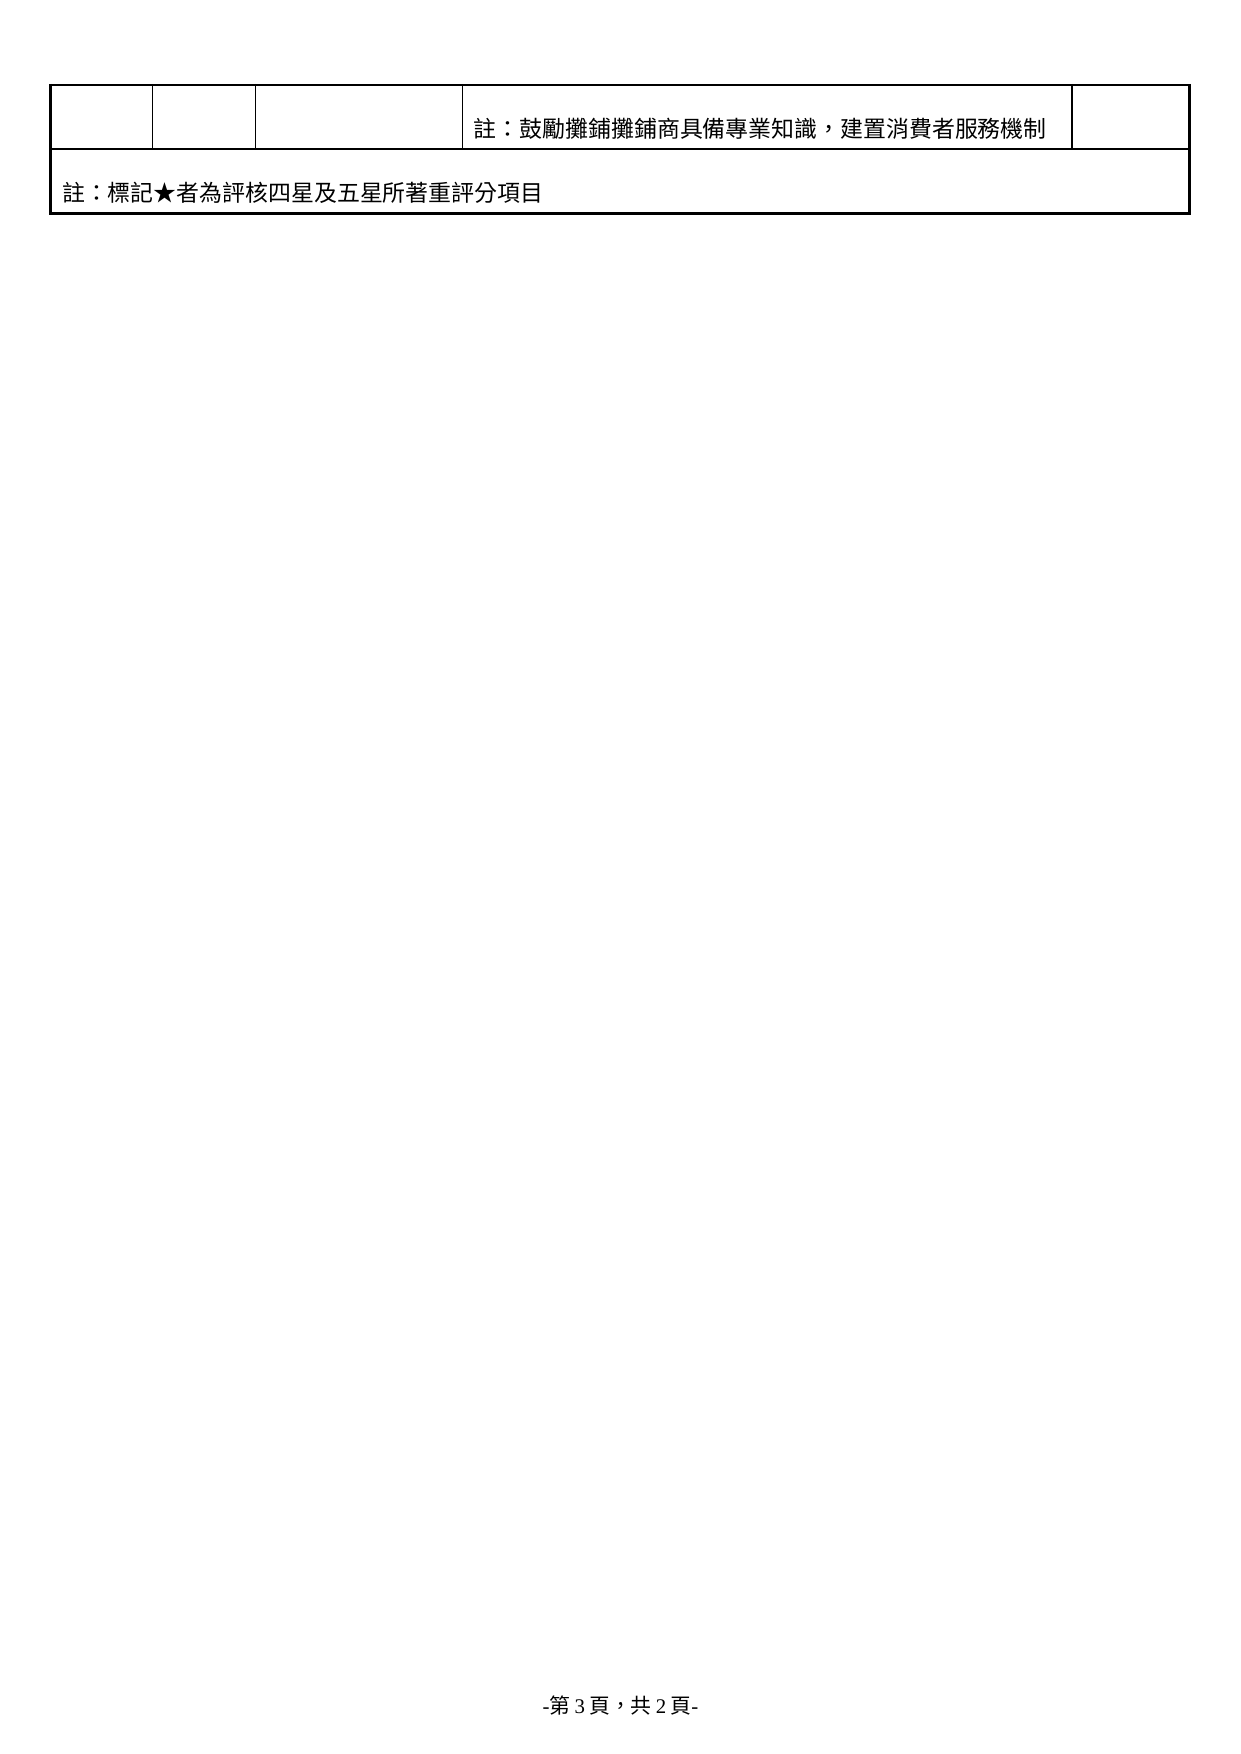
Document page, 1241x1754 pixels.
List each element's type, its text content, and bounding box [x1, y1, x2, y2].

table_cell [1073, 86, 1188, 148]
table_cell [52, 86, 152, 148]
table_cell [256, 86, 462, 148]
table_cell 註：鼓勵攤鋪攤鋪商具備專業知識，建置消費者服務機制 [463, 86, 1071, 148]
table_cell [153, 86, 255, 148]
table_cell 註：標記★者為評核四星及五星所著重評分項目 [52, 150, 1188, 212]
